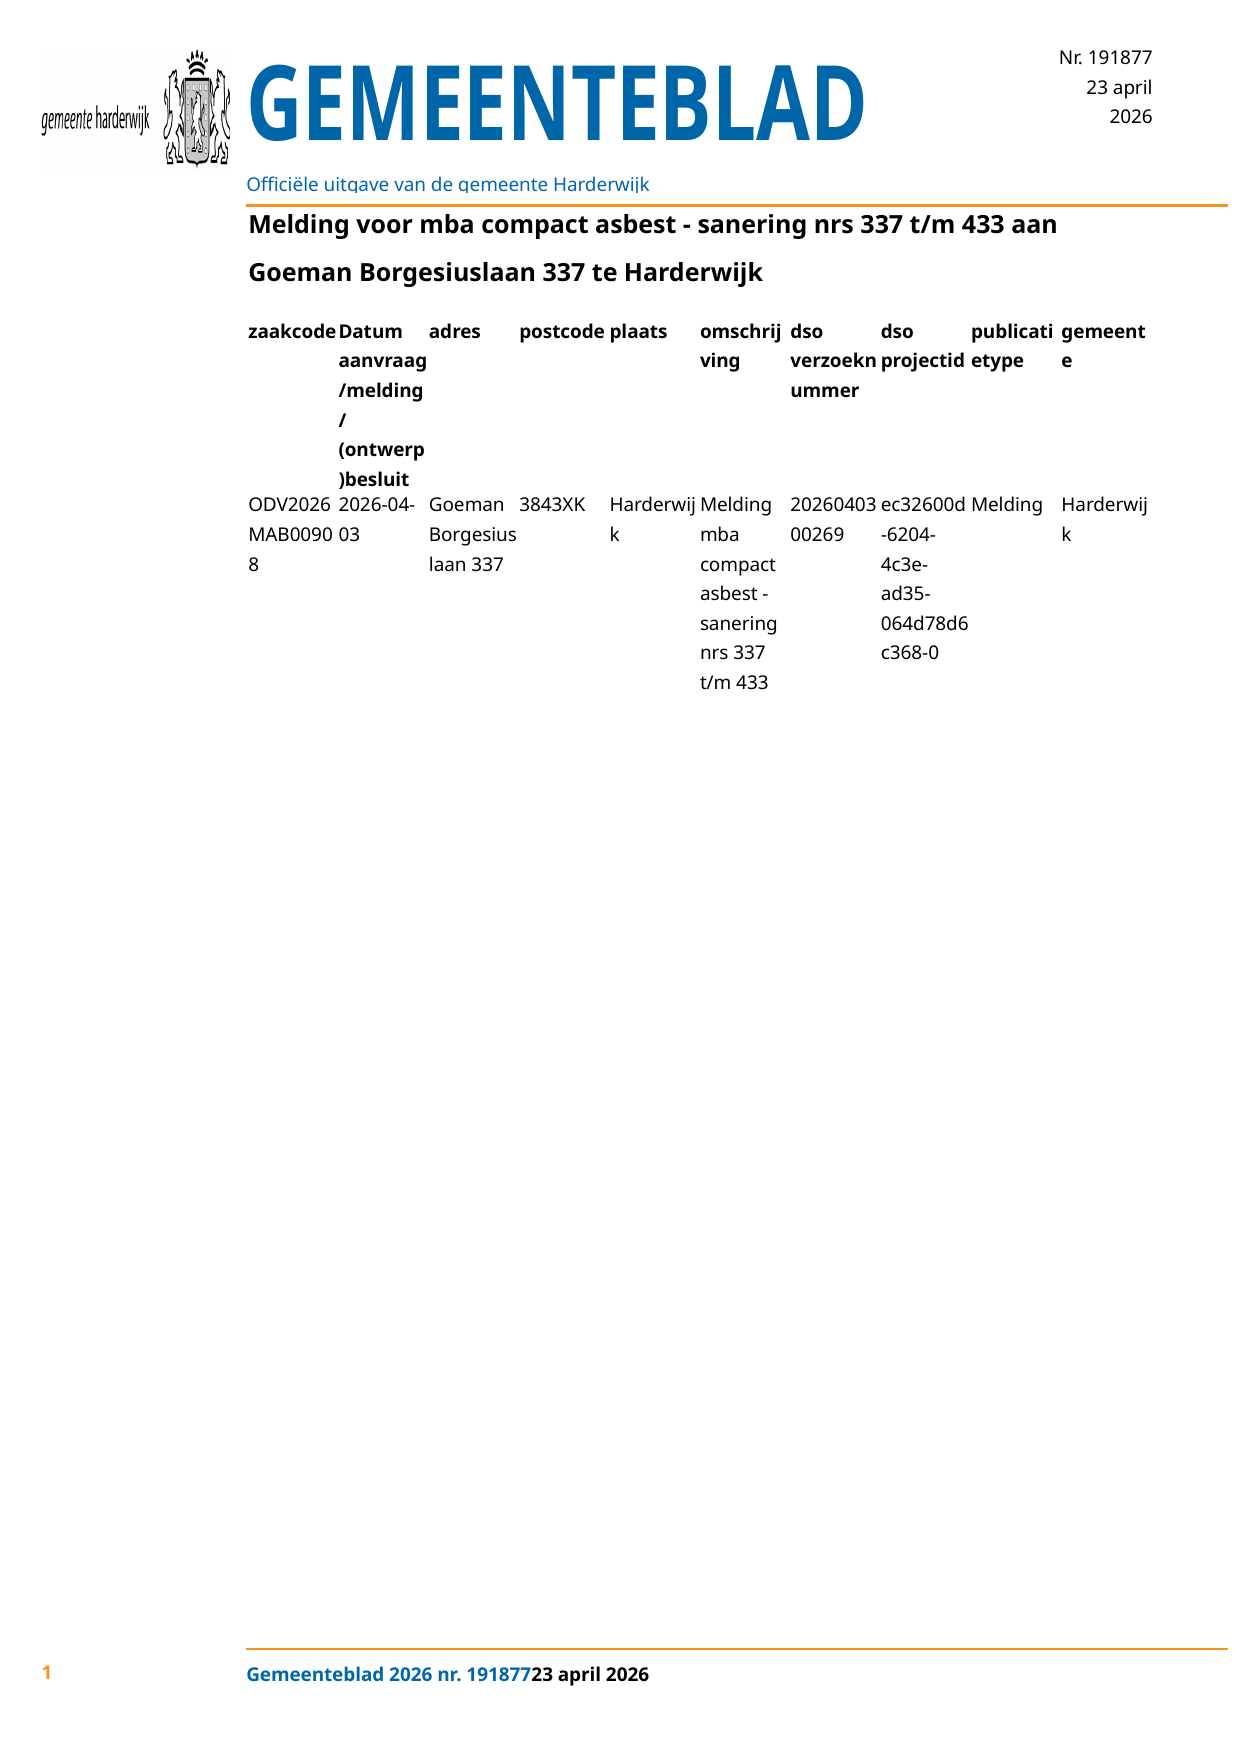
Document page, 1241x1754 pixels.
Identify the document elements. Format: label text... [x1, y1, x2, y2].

table_header plaats [609, 318, 700, 492]
picture [41, 47, 231, 172]
table_cell Melding mba compact asbest - sanering nrs 337 t/m 433 [700, 492, 790, 695]
table_cell ODV2026MAB00908 [248, 492, 338, 695]
text Melding voor mba compact asbest - sanering nrs 337 t/m 433 aan Goeman Borgesiuslaan 337 te Harderwijk [248, 207, 1152, 288]
table_header adres [429, 318, 519, 492]
table_cell Melding [971, 492, 1061, 695]
table_cell ec32600d-6204-4c3e-ad35-064d78d6c368-0 [881, 492, 971, 695]
table_header omschrijving [700, 318, 790, 492]
table_header postcode [519, 318, 609, 492]
table_header dso projectid [881, 318, 971, 492]
table_header dso verzoeknummer [790, 318, 881, 492]
table_cell Harderwijk [609, 492, 700, 695]
table_cell Harderwijk [1061, 492, 1152, 695]
table_cell 3843XK [519, 492, 609, 695]
table_header zaakcode [248, 318, 338, 492]
table_cell 2026-04-03 [338, 492, 429, 695]
table_header Datum aanvraag /melding/ (ontwerp)besluit [338, 318, 429, 492]
table_cell 2026040300269 [790, 492, 881, 695]
table_cell Goeman Borgesiuslaan 337 [429, 492, 519, 695]
table_header publicatietype [971, 318, 1061, 492]
table_header gemeente [1061, 318, 1152, 492]
